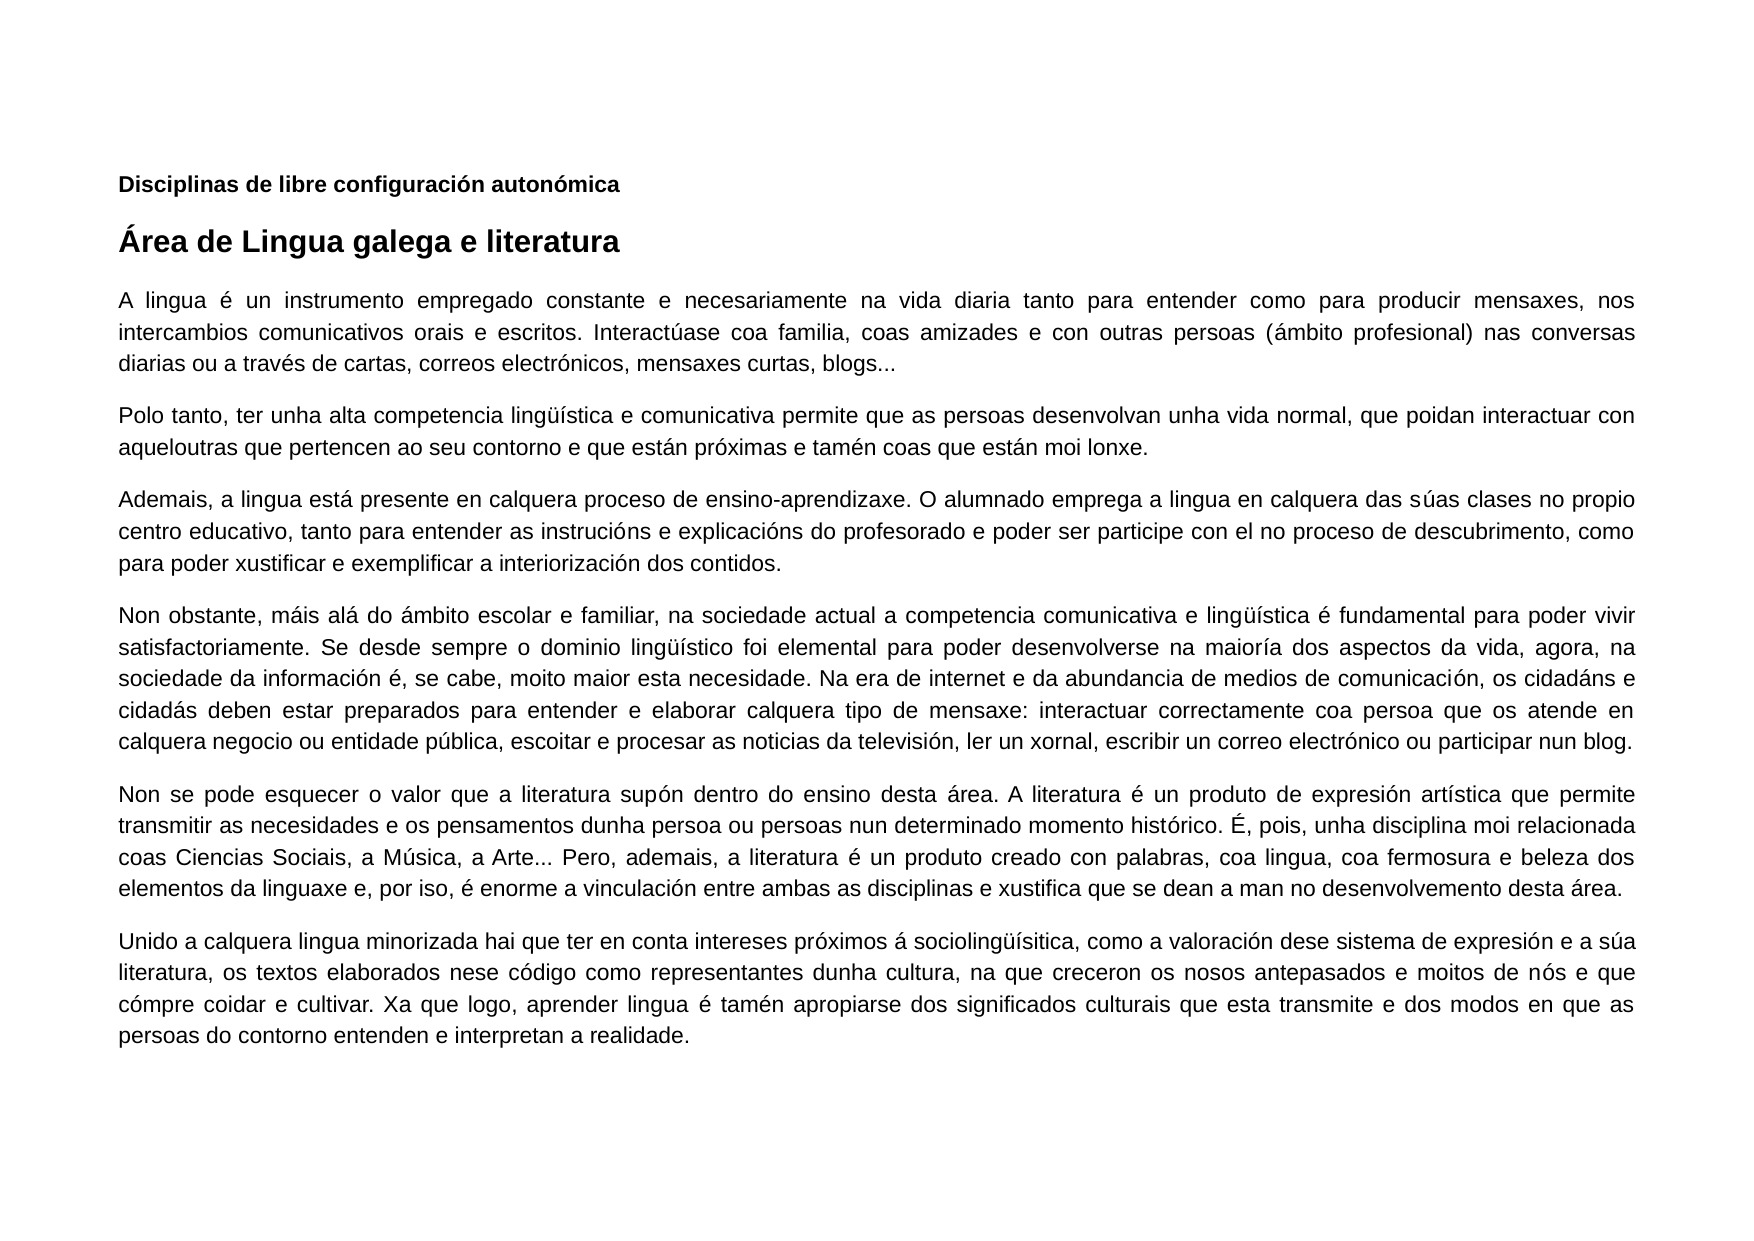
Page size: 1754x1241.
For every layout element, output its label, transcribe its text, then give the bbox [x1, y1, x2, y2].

text A lingua é un instrumento empregado constante e necesariamente na vida diaria tanto para entender como para producir mensaxes, nos intercambios comunicativos orais e escritos. Interactúase coa familia, coas amizades e con outras persoas (ámbito profesional) nas conversas diarias ou a través de cartas, correos electrónicos, mensaxes curtas, blogs... [118, 287, 1636, 376]
text Polo tanto, ter unha alta competencia lingüística e comunicativa permite que as persoas desenvolvan unha vida normal, que poidan interactuar con aqueloutras que pertencen ao seu contorno e que están próximas e tamén coas que están moi lonxe. [118, 402, 1636, 460]
text Ademais, a lingua está presente en calquera proceso de ensino-aprendizaxe. O alumnado emprega a lingua en calquera das súas clases no propio centro educativo, tanto para entender as instrucións e explicacións do profesorado e poder ser participe con el no proceso de descubrimento, como para poder xustificar e exemplificar a interiorización dos contidos. [118, 486, 1636, 576]
text Disciplinas de libre configuración autonómica [118, 171, 1636, 197]
text Non obstante, máis alá do ámbito escolar e familiar, na sociedade actual a competencia comunicativa e lingüística é fundamental para poder vivir satisfactoriamente. Se desde sempre o dominio lingüístico foi elemental para poder desenvolverse na maioría dos aspectos da vida, agora, na sociedade da información é, se cabe, moito maior esta necesidade. Na era de internet e da abundancia de medios de comunicación, os cidadáns e cidadás deben estar preparados para entender e elaborar calquera tipo de mensaxe: interactuar correctamente coa persoa que os atende en calquera negocio ou entidade pública, escoitar e procesar as noticias da televisión, ler un xornal, escribir un correo electrónico ou participar nun blog. [118, 602, 1636, 754]
text Unido a calquera lingua minorizada hai que ter en conta intereses próximos á sociolingüísitica, como a valoración dese sistema de expresión e a súa literatura, os textos elaborados nese código como representantes dunha cultura, na que creceron os nosos antepasados e moitos de nós e que cómpre coidar e cultivar. Xa que logo, aprender lingua é tamén apropiarse dos significados culturais que esta transmite e dos modos en que as persoas do contorno entenden e interpretan a realidade. [118, 928, 1636, 1049]
text Non se pode esquecer o valor que a literatura supón dentro do ensino desta área. A literatura é un produto de expresión artística que permite transmitir as necesidades e os pensamentos dunha persoa ou persoas nun determinado momento histórico. É, pois, unha disciplina moi relacionada coas Ciencias Sociais, a Música, a Arte... Pero, ademais, a literatura é un produto creado con palabras, coa lingua, coa fermosura e beleza dos elementos da linguaxe e, por iso, é enorme a vinculación entre ambas as disciplinas e xustifica que se dean a man no desenvolvemento desta área. [118, 781, 1636, 902]
text Área de Lingua galega e literatura [118, 223, 1636, 259]
